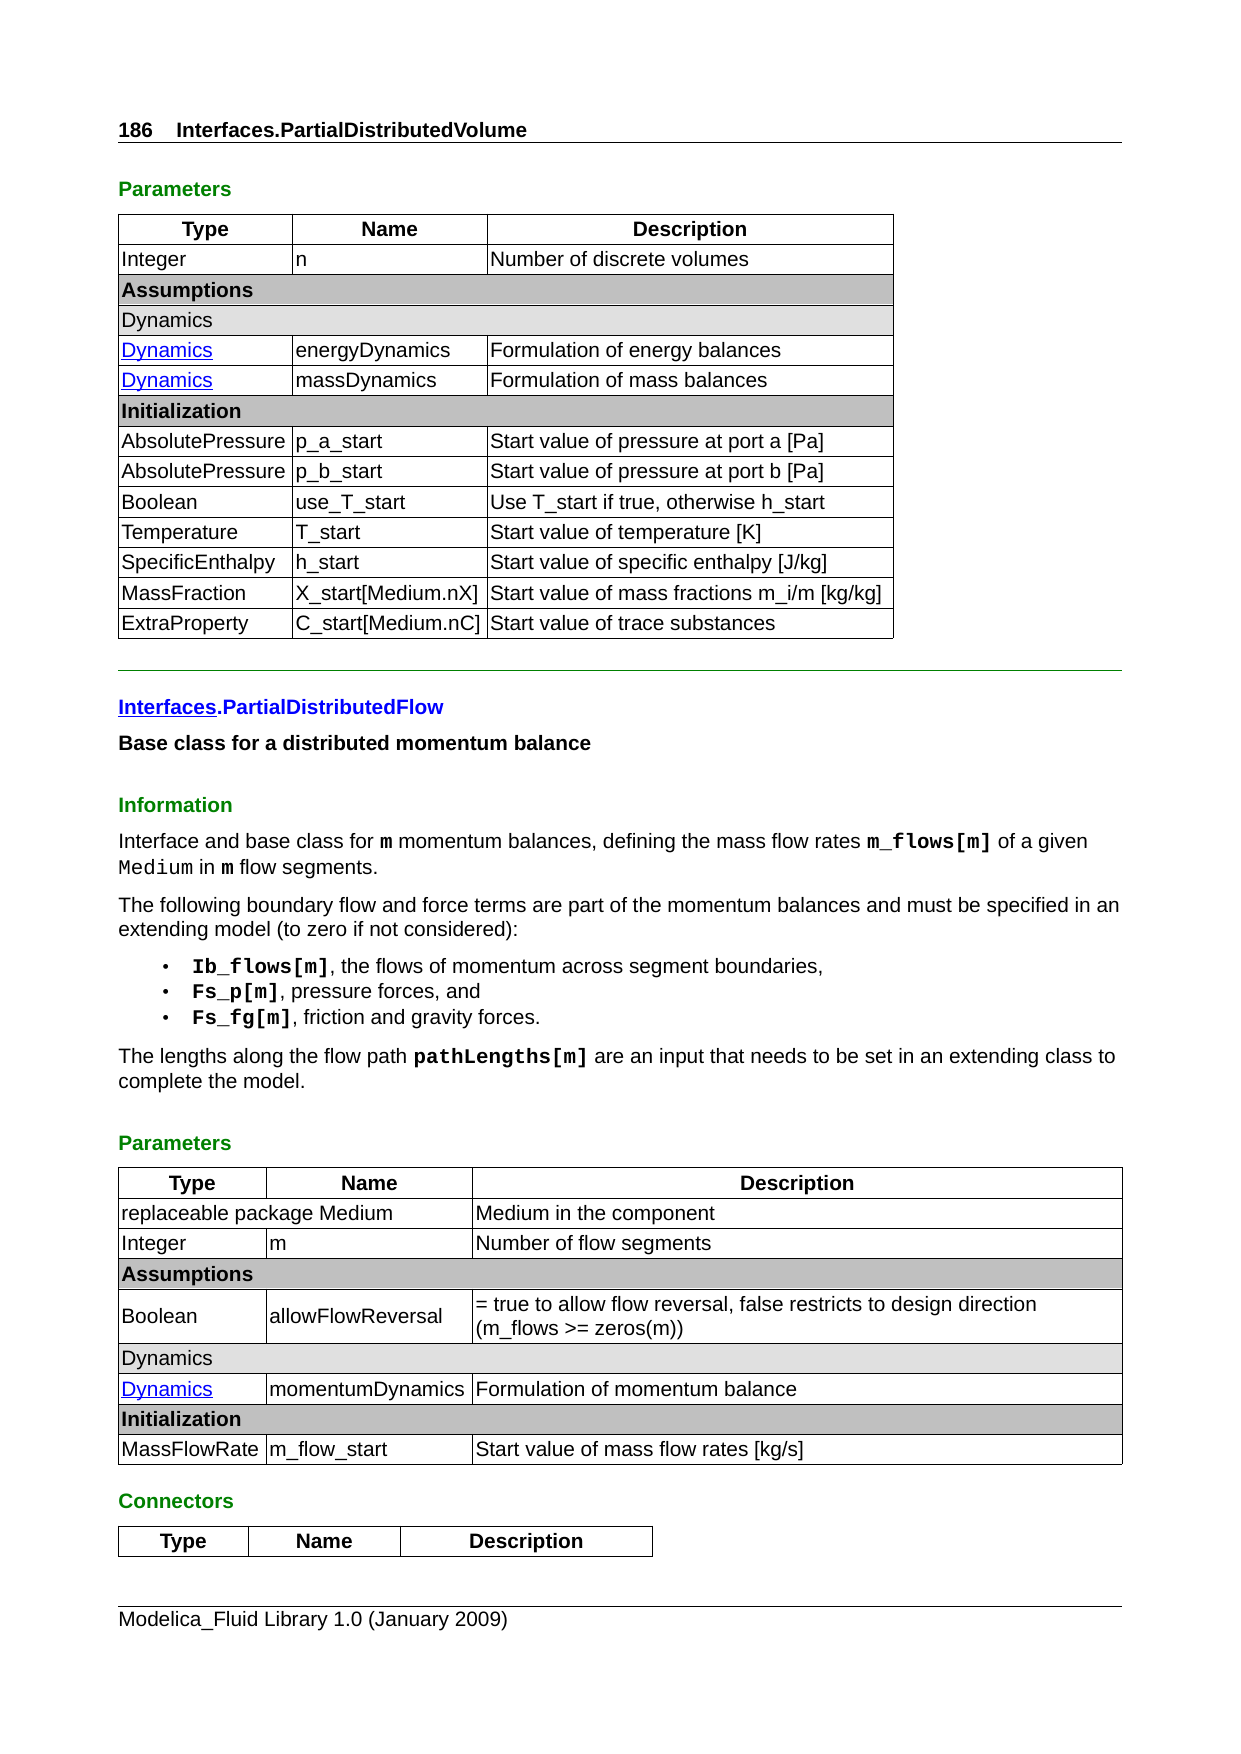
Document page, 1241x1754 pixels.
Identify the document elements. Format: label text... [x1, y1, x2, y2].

table_cell Number of discrete volumes [488, 245, 893, 274]
table_cell m_flow_start [267, 1435, 472, 1464]
table_cell m [267, 1229, 472, 1258]
table_cell Number of flow segments [473, 1229, 1122, 1258]
table_header Type [119, 215, 292, 244]
subtitle Connectors [118, 1489, 1122, 1513]
table_cell h_start [293, 548, 487, 577]
table_cell Initialization [119, 396, 893, 426]
table_cell Temperature [119, 518, 292, 547]
subtitle Interfaces.PartialDistributedFlow [118, 695, 1122, 719]
table_cell = true to allow flow reversal, false restricts to design direction (m_flows >= zeros(m)) [473, 1290, 1122, 1343]
table_cell C_start[Medium.nC] [293, 609, 487, 638]
table_cell Formulation of energy balances [488, 336, 893, 365]
table_cell Integer [119, 245, 292, 274]
table_cell Boolean [119, 1290, 266, 1343]
text Base class for a distributed momentum balance [118, 731, 1122, 755]
list Ib_flows[m], the flows of momentum across segment boundaries, [162, 953, 1122, 979]
subtitle Information [118, 792, 1122, 816]
table_cell Dynamics [119, 336, 292, 365]
table_cell Assumptions [119, 275, 893, 304]
table_header Description [401, 1527, 652, 1556]
table_cell Formulation of mass balances [488, 366, 893, 395]
table_cell Dynamics [119, 306, 893, 335]
table_cell Start value of pressure at port b [Pa] [488, 457, 893, 486]
table_cell AbsolutePressure [119, 427, 292, 456]
table_cell momentumDynamics [267, 1374, 472, 1403]
list Fs_fg[m], friction and gravity forces. [162, 1005, 1122, 1031]
table_cell T_start [293, 518, 487, 547]
text Interface and base class for m momentum balances, defining the mass flow rates m_flows[m] of a given Medium in m flow segments. [118, 829, 1122, 881]
table_cell replaceable package Medium [119, 1199, 472, 1228]
table_cell Integer [119, 1229, 266, 1258]
table_cell Use T_start if true, otherwise h_start [488, 487, 893, 517]
table_cell Start value of trace substances [488, 609, 893, 638]
table_cell Start value of pressure at port a [Pa] [488, 427, 893, 456]
table_header Name [267, 1168, 472, 1198]
table_cell Dynamics [119, 366, 292, 395]
table_cell Start value of temperature [K] [488, 518, 893, 547]
table_cell MassFraction [119, 578, 292, 608]
table_cell energyDynamics [293, 336, 487, 365]
table_cell use_T_start [293, 487, 487, 517]
table_cell Start value of specific enthalpy [J/kg] [488, 548, 893, 577]
subtitle Parameters [118, 177, 1122, 201]
table_cell p_b_start [293, 457, 487, 486]
list Fs_p[m], pressure forces, and [162, 979, 1122, 1005]
table_cell Assumptions [119, 1259, 1122, 1288]
table_cell Dynamics [119, 1374, 266, 1403]
text The following boundary flow and force terms are part of the momentum balances and must be specified in an extending model (to zero if not considered): [118, 893, 1122, 941]
table_cell massDynamics [293, 366, 487, 395]
table_cell Boolean [119, 487, 292, 517]
table_header Name [293, 215, 487, 244]
subtitle Parameters [118, 1131, 1122, 1155]
table_cell Dynamics [119, 1344, 1122, 1373]
table_cell Medium in the component [473, 1199, 1122, 1228]
table_header Type [119, 1168, 266, 1198]
table_header Description [473, 1168, 1122, 1198]
table_header Name [249, 1527, 400, 1556]
table_cell X_start[Medium.nX] [293, 578, 487, 608]
table_cell allowFlowReversal [267, 1290, 472, 1343]
table_cell n [293, 245, 487, 274]
text The lengths along the flow path pathLengths[m] are an input that needs to be set in an extending class to complete the model. [118, 1043, 1122, 1093]
table_cell p_a_start [293, 427, 487, 456]
table_cell ExtraProperty [119, 609, 292, 638]
table_cell Start value of mass flow rates [kg/s] [473, 1435, 1122, 1464]
table_cell MassFlowRate [119, 1435, 266, 1464]
table_cell Start value of mass fractions m_i/m [kg/kg] [488, 578, 893, 608]
table_header Description [488, 215, 893, 244]
table_cell SpecificEnthalpy [119, 548, 292, 577]
table_cell Initialization [119, 1405, 1122, 1434]
table_cell Formulation of momentum balance [473, 1374, 1122, 1403]
table_header Type [119, 1527, 248, 1556]
table_cell AbsolutePressure [119, 457, 292, 486]
